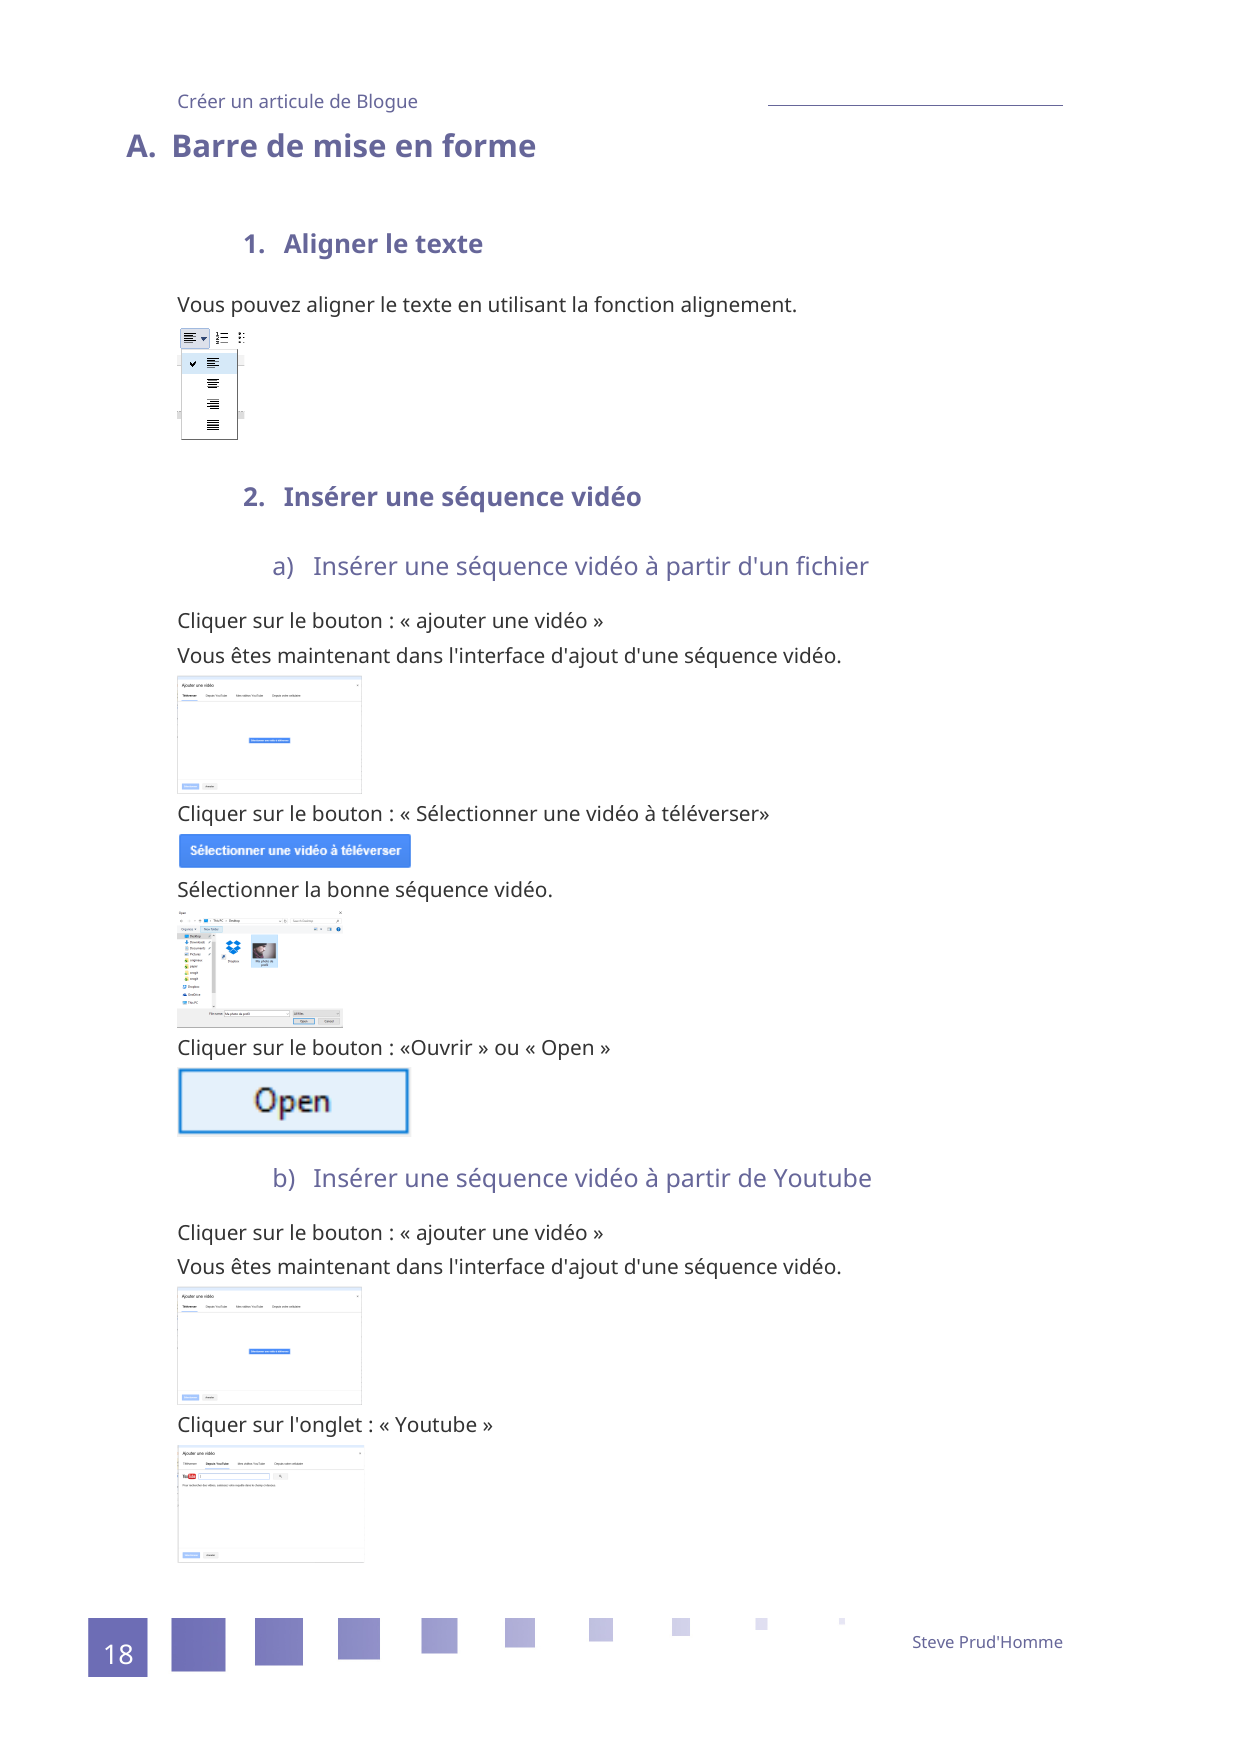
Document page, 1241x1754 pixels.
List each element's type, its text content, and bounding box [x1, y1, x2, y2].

title Barre de mise en forme [118, 124, 1063, 167]
text Vous êtes maintenant dans l'interface d'ajout d'une séquence vidéo. [177, 1252, 1063, 1281]
picture [177, 833, 412, 869]
title Insérer une séquence vidéo à partir de Youtube [266, 1160, 1063, 1194]
picture [177, 909, 343, 1028]
text Vous êtes maintenant dans l'interface d'ajout d'une séquence vidéo. [177, 641, 1063, 669]
title Aligner le texte [236, 226, 1063, 261]
text Vous pouvez aligner le texte en utilisant la fonction alignement. [177, 290, 1063, 319]
text Sélectionner la bonne séquence vidéo. [177, 875, 1063, 903]
text Cliquer sur le bouton : « ajouter une vidéo » [177, 1218, 1063, 1246]
picture [88, 1618, 889, 1678]
picture [177, 1445, 365, 1563]
title Insérer une séquence vidéo à partir d'un fichier [266, 549, 1063, 583]
text Cliquer sur le bouton : « Sélectionner une vidéo à téléverser» [177, 799, 1063, 828]
text Cliquer sur le bouton : « ajouter une vidéo » [177, 606, 1063, 635]
title Insérer une séquence vidéo [236, 478, 1063, 514]
text Cliquer sur l'onglet : « Youtube » [177, 1411, 1063, 1439]
picture [177, 324, 245, 443]
picture [177, 675, 362, 794]
picture [177, 1067, 412, 1137]
text Cliquer sur le bouton : «Ouvrir » ou « Open » [177, 1033, 1063, 1062]
picture [177, 1286, 362, 1405]
